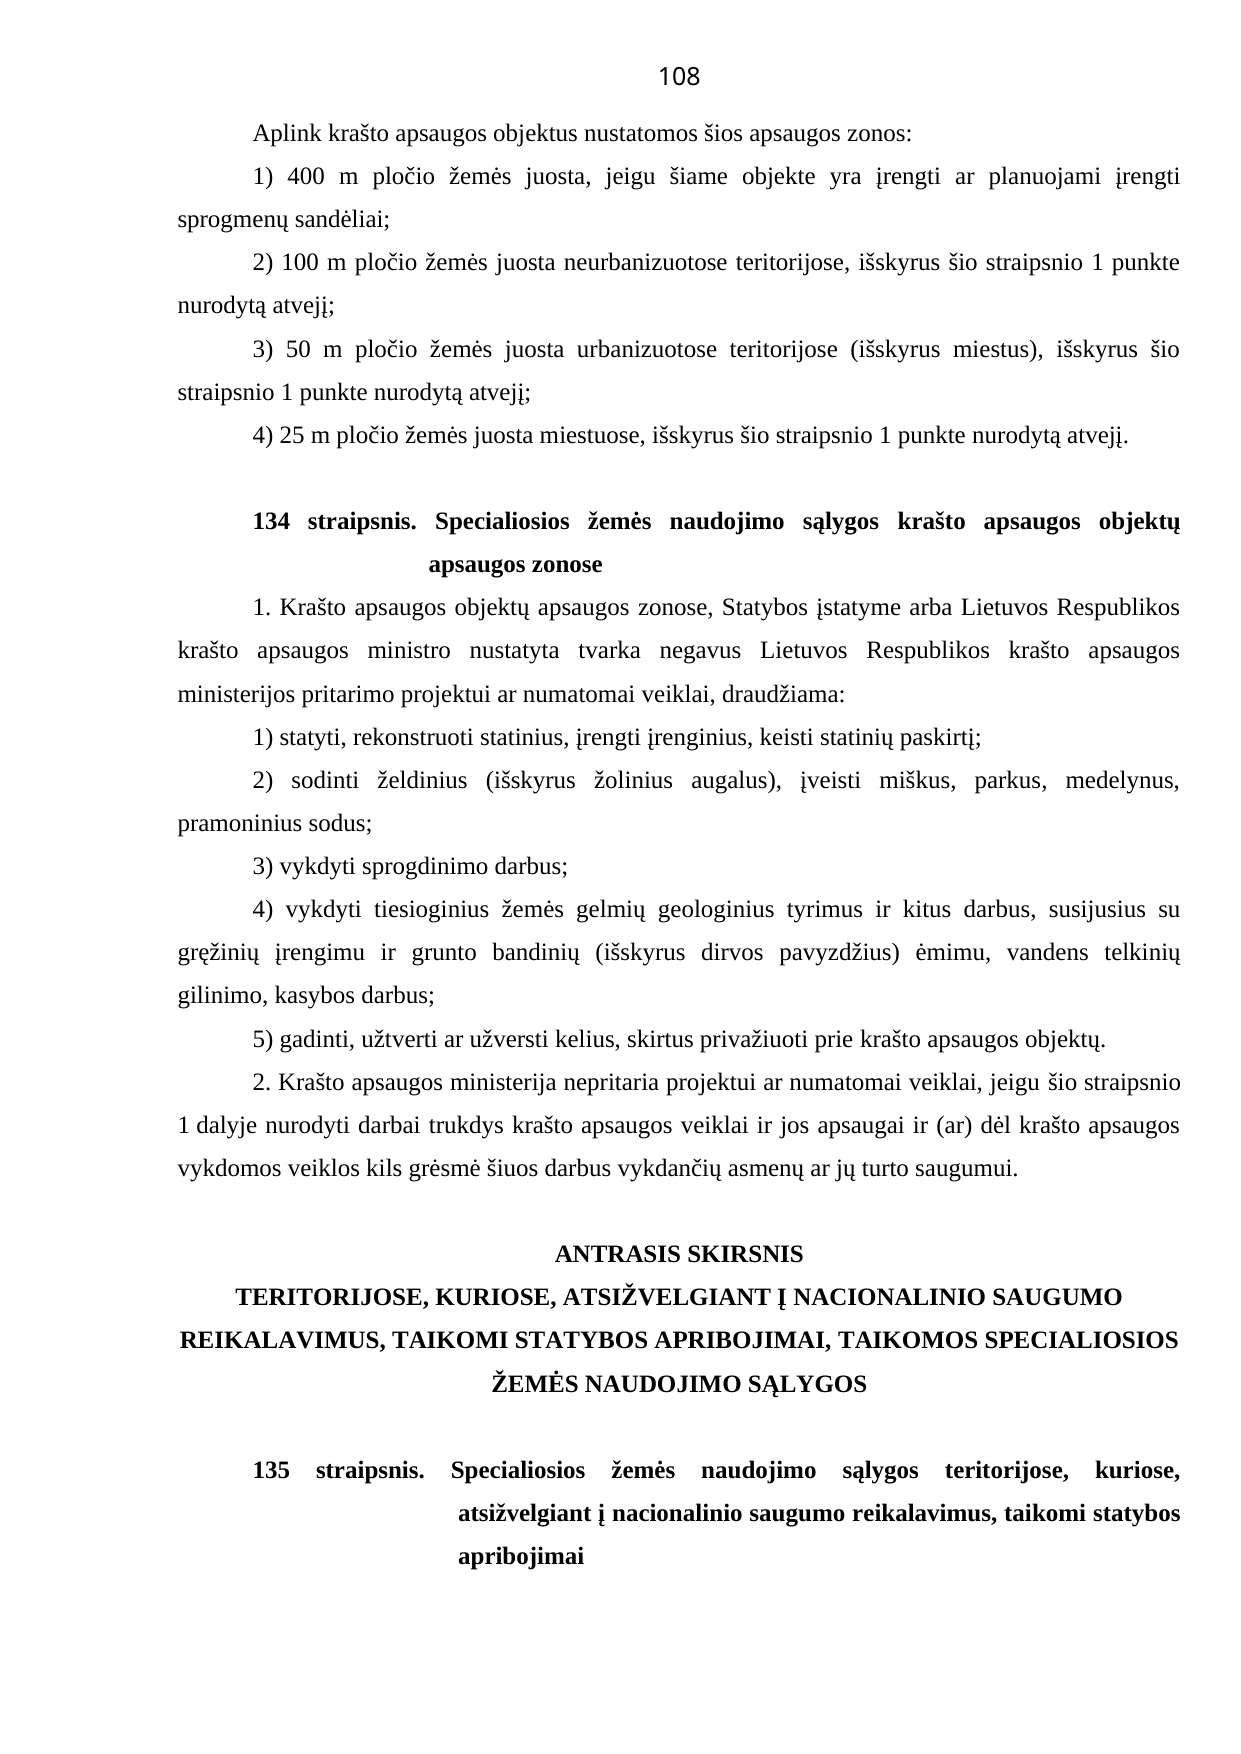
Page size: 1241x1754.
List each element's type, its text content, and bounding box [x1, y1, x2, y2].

text 135 straipsnis. Specialiosios žemės naudojimo sąlygos teritorijose, kuriose, atsižvelgiant į nacionalinio saugumo reikalavimus, taikomi statybos apribojimai [252, 1455, 1181, 1570]
text ANTRASIS SKIRSNIS [177, 1239, 1181, 1268]
text 1) statyti, rekonstruoti statinius, įrengti įrenginius, keisti statinių paskirtį; [177, 722, 1181, 751]
text TERITORIJOSE, KURIOSE, ATSIŽVELGIANT Į NACIONALINIO SAUGUMO REIKALAVIMUS, TAIKOMI STATYBOS APRIBOJIMAI, TAIKOMOS SPECIALIOSIOS ŽEMĖS NAUDOJIMO SĄLYGOS [177, 1282, 1181, 1397]
text Aplink krašto apsaugos objektus nustatomos šios apsaugos zonos: [177, 118, 1181, 147]
text 4) 25 m pločio žemės juosta miestuose, išskyrus šio straipsnio 1 punkte nurodytą atvejį. [177, 420, 1181, 449]
text 2) 100 m pločio žemės juosta neurbanizuotose teritorijose, išskyrus šio straipsnio 1 punkte nurodytą atvejį; [177, 247, 1181, 319]
text 3) vykdyti sprogdinimo darbus; [177, 851, 1181, 880]
text 5) gadinti, užtverti ar užversti kelius, skirtus privažiuoti prie krašto apsaugos objektų. [177, 1024, 1181, 1052]
text 3) 50 m pločio žemės juosta urbanizuotose teritorijose (išskyrus miestus), išskyrus šio straipsnio 1 punkte nurodytą atvejį; [177, 334, 1181, 406]
text 1) 400 m pločio žemės juosta, jeigu šiame objekte yra įrengti ar planuojami įrengti sprogmenų sandėliai; [177, 161, 1181, 233]
text 2. Krašto apsaugos ministerija nepritaria projektui ar numatomai veiklai, jeigu šio straipsnio 1 dalyje nurodyti darbai trukdys krašto apsaugos veiklai ir jos apsaugai ir (ar) dėl krašto apsaugos vykdomos veiklos kils grėsmė šiuos darbus vykdančių asmenų ar jų turto saugumui. [177, 1067, 1181, 1182]
text 134 straipsnis. Specialiosios žemės naudojimo sąlygos krašto apsaugos objektų apsaugos zonose [252, 506, 1181, 578]
text 1. Krašto apsaugos objektų apsaugos zonose, Statybos įstatyme arba Lietuvos Respublikos krašto apsaugos ministro nustatyta tvarka negavus Lietuvos Respublikos krašto apsaugos ministerijos pritarimo projektui ar numatomai veiklai, draudžiama: [177, 592, 1181, 707]
text 2) sodinti želdinius (išskyrus žolinius augalus), įveisti miškus, parkus, medelynus, pramoninius sodus; [177, 765, 1181, 837]
text 4) vykdyti tiesioginius žemės gelmių geologinius tyrimus ir kitus darbus, susijusius su gręžinių įrengimu ir grunto bandinių (išskyrus dirvos pavyzdžius) ėmimu, vandens telkinių gilinimo, kasybos darbus; [177, 894, 1181, 1009]
